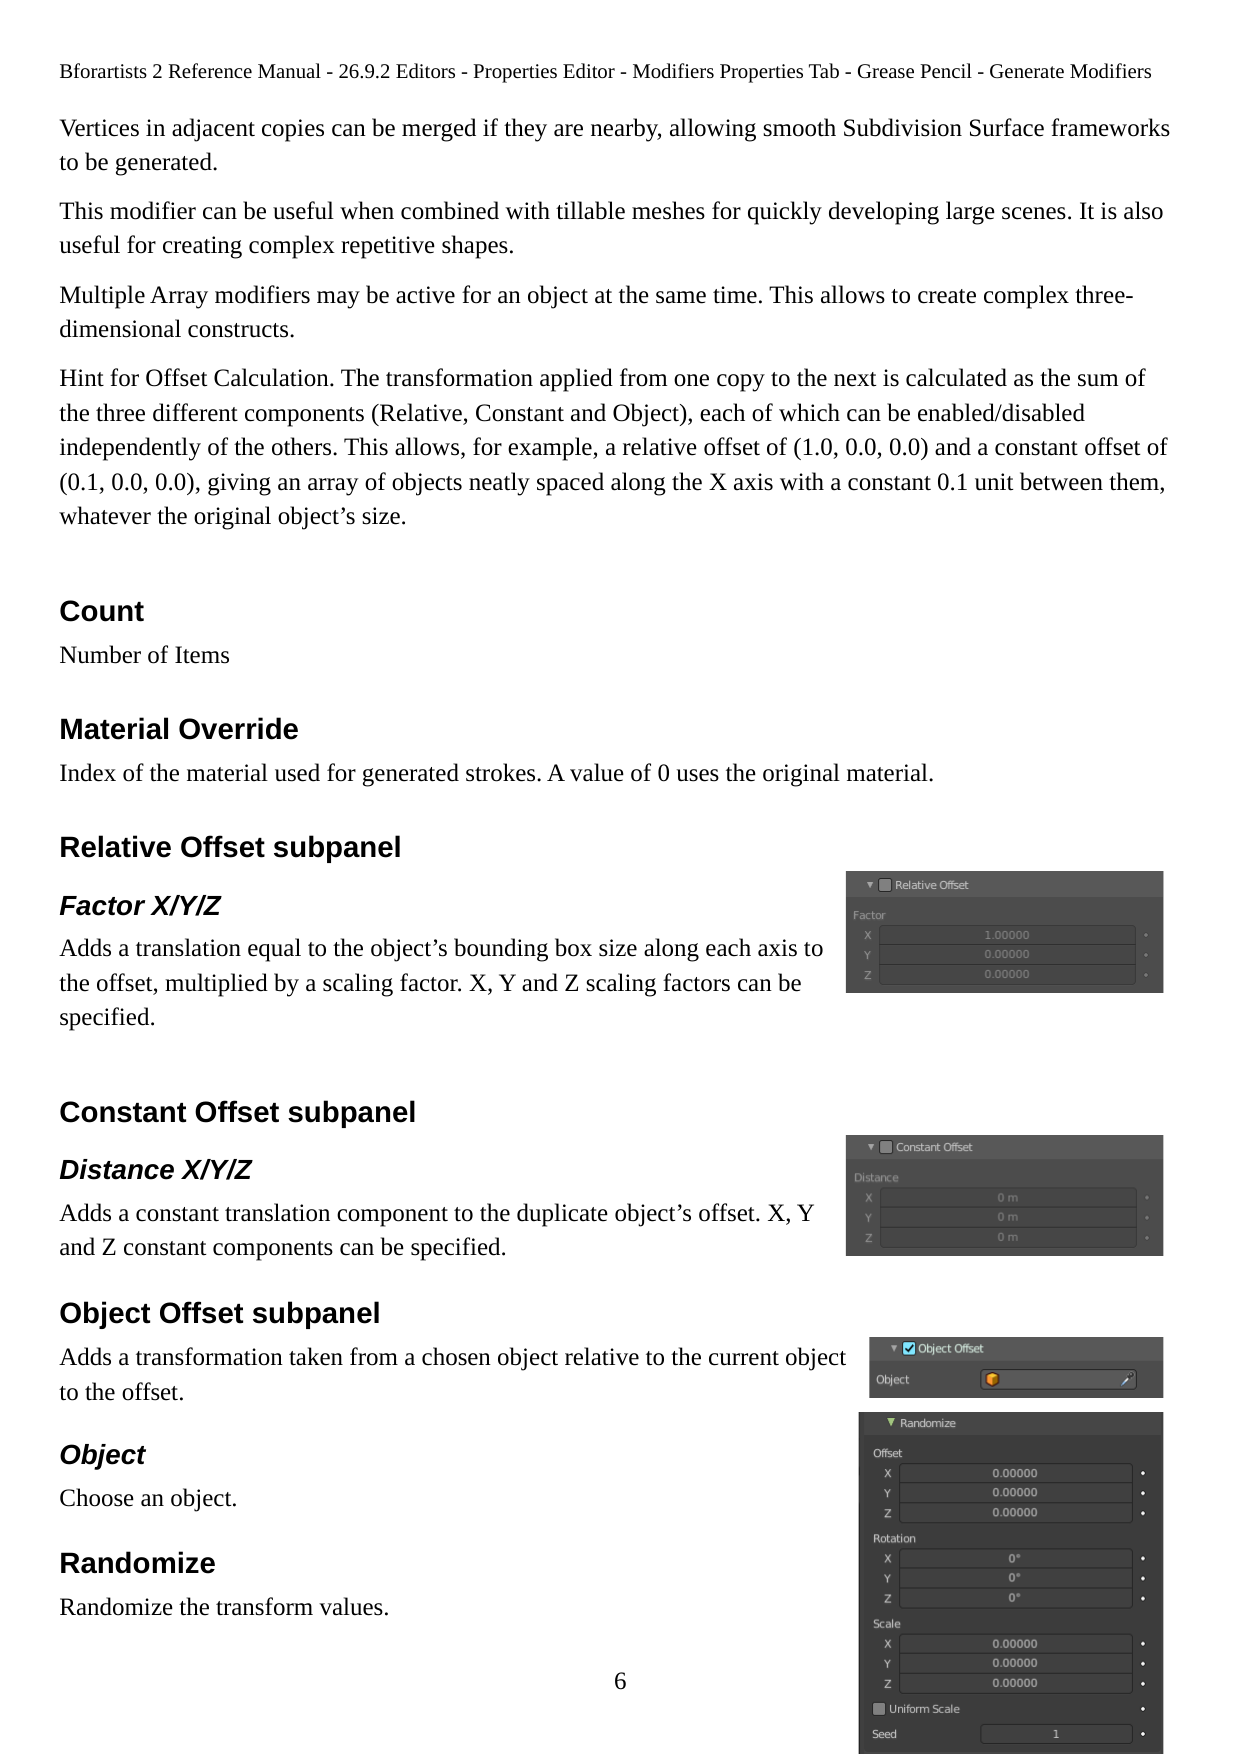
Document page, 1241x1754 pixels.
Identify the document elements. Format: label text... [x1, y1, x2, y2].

text Choose an object. [59, 1483, 858, 1511]
text Hint for Offset Calculation. The transformation applied from one copy to the next is calculated as the sum of the three different components (Relative, Constant and Object), each of which can be enabled/disabled independently of the others. This allows, for example, a relative offset of (1.0, 0.0, 0.0) and a constant offset of (0.1, 0.0, 0.0), giving an array of objects neatly spaced along the X axis with a constant 0.1 unit between them, whatever the original object’s size. [59, 363, 1181, 530]
subtitle Factor X/Y/Z [59, 889, 845, 921]
subtitle Distance X/Y/Z [59, 1153, 845, 1185]
subtitle [1164, 889, 1181, 921]
subtitle [1164, 1438, 1181, 1470]
subtitle Constant Offset subpanel [59, 1095, 1181, 1128]
subtitle Object [59, 1438, 858, 1470]
text Adds a constant translation component to the duplicate object’s offset. X, Y and Z constant components can be specified. [59, 1198, 1181, 1261]
text Adds a translation equal to the object’s bounding box size along each axis to the offset, multiplied by a scaling factor. X, Y and Z scaling factors can be specified. [59, 933, 1181, 1031]
text [1164, 1483, 1181, 1511]
subtitle Object Offset subpanel [59, 1296, 1181, 1330]
text Adds a transformation taken from a chosen object relative to the current object to the offset. [59, 1342, 1181, 1405]
text Randomize the transform values. [59, 1592, 858, 1621]
text This modifier can be useful when combined with tillable meshes for quickly developing large scenes. It is also useful for creating complex repetitive shapes. [59, 196, 1181, 259]
subtitle Relative Offset subpanel [59, 830, 1181, 864]
picture [858, 1412, 1164, 1754]
subtitle Randomize [59, 1546, 858, 1580]
subtitle [1164, 1546, 1181, 1580]
subtitle Count [59, 593, 1181, 627]
picture [845, 871, 1164, 993]
picture [845, 1135, 1164, 1256]
subtitle Material Override [59, 712, 1181, 746]
text Multiple Array modifiers may be active for an object at the same time. This allows to create complex three-dimensional constructs. [59, 280, 1181, 343]
text Index of the material used for generated strokes. A value of 0 uses the original material. [59, 758, 1181, 787]
text Number of Items [59, 640, 1181, 668]
text Vertices in adjacent copies can be merged if they are nearby, allowing smooth Subdivision Surface frameworks to be generated. [59, 113, 1181, 176]
picture [869, 1337, 1164, 1398]
subtitle [1164, 1153, 1181, 1185]
